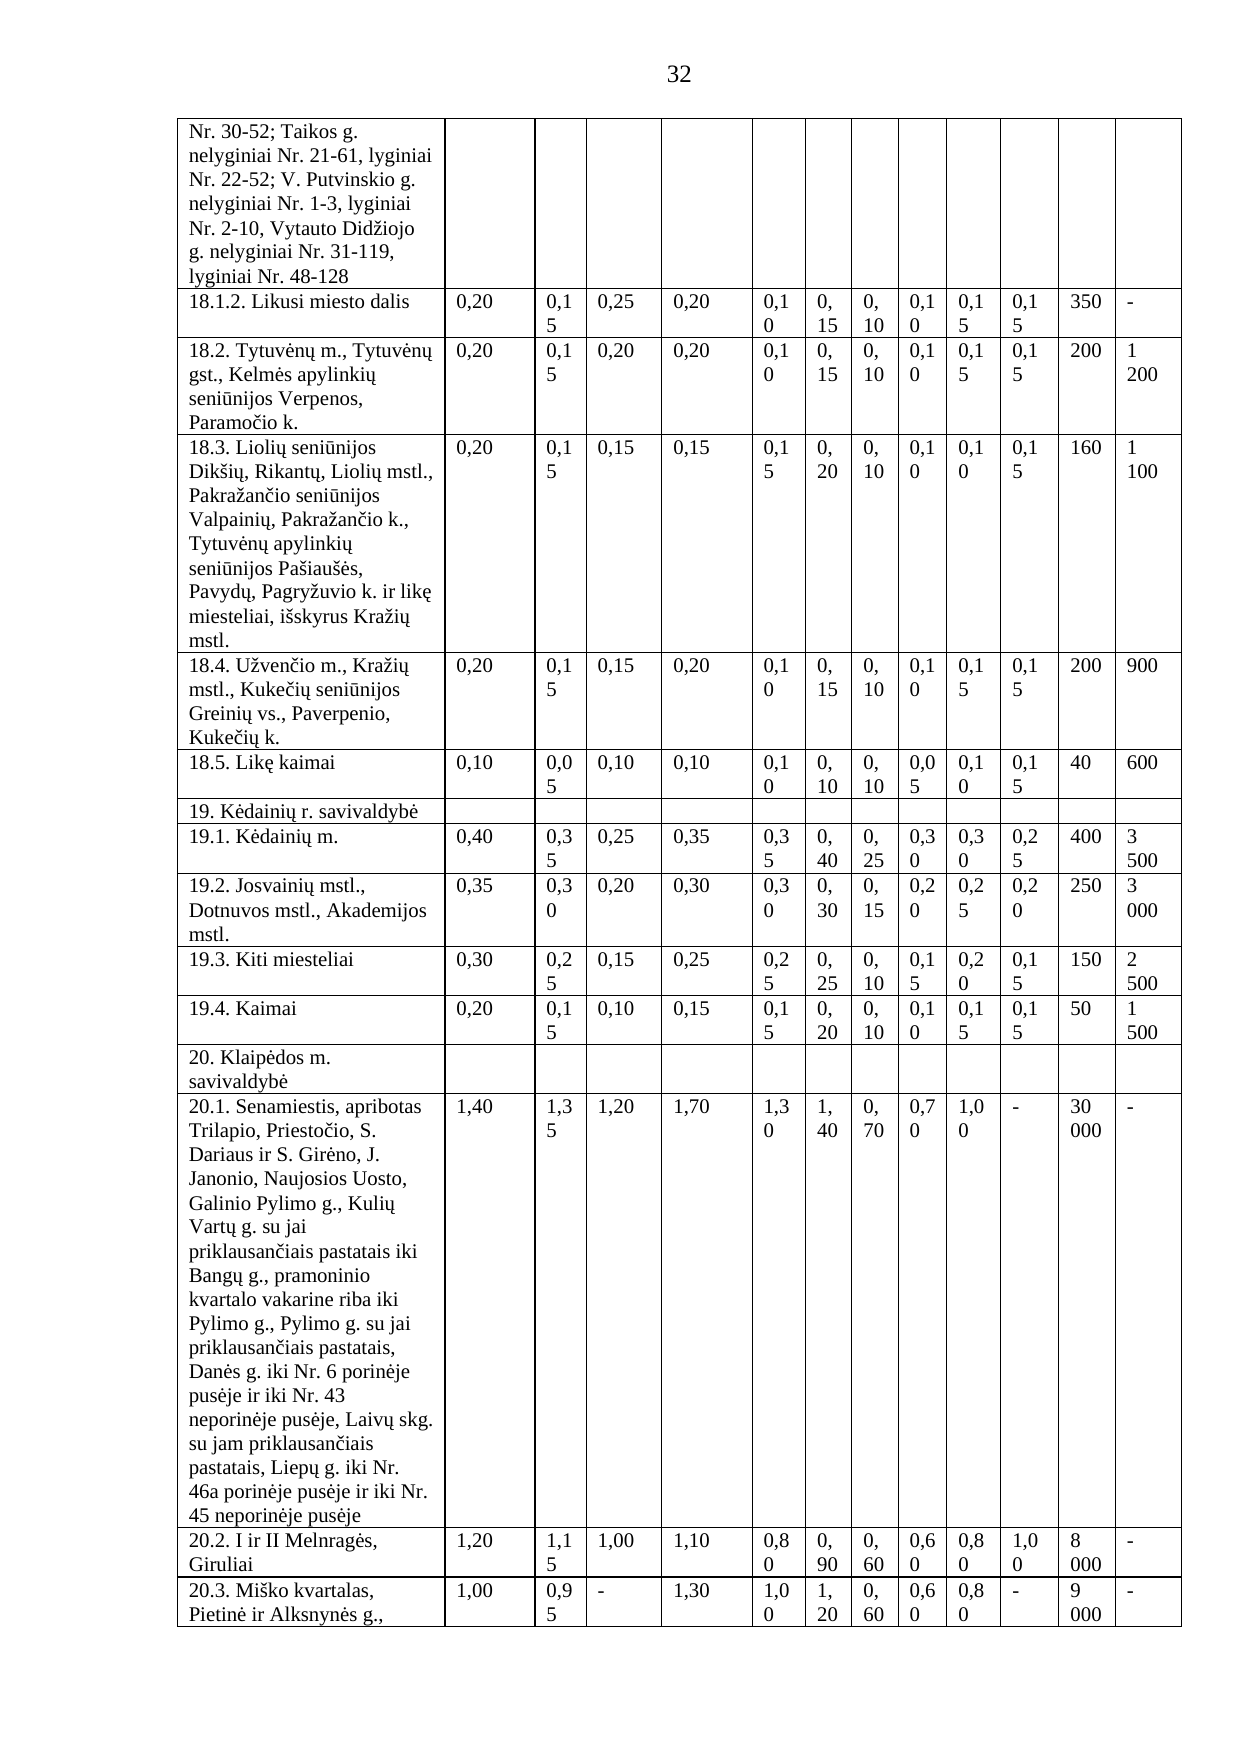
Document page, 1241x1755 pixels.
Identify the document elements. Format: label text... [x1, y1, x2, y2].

table_cell 0,10 [899, 289, 946, 337]
table_cell - [1116, 1528, 1181, 1576]
table_cell [587, 799, 661, 823]
table_cell 0,15 [947, 338, 1000, 434]
table_cell 0,15 [852, 874, 898, 946]
table_cell 19.1. Kėdainių m. [178, 824, 444, 872]
table_cell [446, 799, 534, 823]
table_cell 0,10 [852, 338, 898, 434]
table_cell 2 500 [1116, 947, 1181, 995]
table_cell 0,15 [536, 289, 586, 337]
table_cell 0,15 [947, 996, 1000, 1044]
table_cell 0,10 [899, 653, 946, 749]
table_cell 18.5. Likę kaimai [178, 750, 444, 798]
table_cell 0,70 [899, 1094, 946, 1527]
table_cell 1,15 [536, 1528, 586, 1576]
table_cell 0,15 [947, 289, 1000, 337]
table_cell 0,20 [587, 874, 661, 946]
table_cell 0,70 [852, 1094, 898, 1527]
table_cell 0,40 [806, 824, 851, 872]
table_cell 0,25 [536, 947, 586, 995]
table_cell 40 [1059, 750, 1115, 798]
table_cell 0,10 [587, 750, 661, 798]
table_cell 250 [1059, 874, 1115, 946]
table_cell [947, 1045, 1000, 1093]
table_cell 400 [1059, 824, 1115, 872]
table_cell [446, 119, 534, 288]
table_cell 0,15 [1001, 996, 1058, 1044]
table_cell 0,20 [662, 653, 752, 749]
table_cell [662, 119, 752, 288]
table_cell 0,30 [899, 824, 946, 872]
table_cell [1001, 799, 1058, 823]
table_cell 0,30 [662, 874, 752, 946]
table_cell 0,40 [446, 824, 534, 872]
table_cell 20.2. I ir II Melnragės, Giruliai [178, 1528, 444, 1576]
table_cell 1 200 [1116, 338, 1181, 434]
table_cell 20. Klaipėdos m. savivaldybė [178, 1045, 444, 1093]
table_cell [1059, 1045, 1115, 1093]
table_cell 0,15 [806, 338, 851, 434]
table_cell 0,15 [587, 653, 661, 749]
table_cell 0,30 [446, 947, 534, 995]
table_cell [899, 119, 946, 288]
table_cell - [1116, 289, 1181, 337]
table_cell 18.4. Užvenčio m., Kražių mstl., Kukečių seniūnijos Greinių vs., Paverpenio, Kukečių k. [178, 653, 444, 749]
table_cell 0,15 [1001, 435, 1058, 652]
table_cell 0,15 [753, 435, 805, 652]
table_cell 0,05 [899, 750, 946, 798]
table_cell 0,15 [947, 653, 1000, 749]
table_cell 0,10 [852, 947, 898, 995]
table_cell 0,20 [446, 435, 534, 652]
table_cell 1,10 [662, 1528, 752, 1576]
table_cell 0,20 [947, 947, 1000, 995]
table_cell 18.2. Tytuvėnų m., Tytuvėnų gst., Kelmės apylinkių seniūnijos Verpenos, Paramočio k. [178, 338, 444, 434]
table_cell 0,20 [899, 874, 946, 946]
table_cell [806, 799, 851, 823]
table_cell [536, 1045, 586, 1093]
table_cell 350 [1059, 289, 1115, 337]
table_cell - [1001, 1094, 1058, 1527]
table_cell [1116, 1045, 1181, 1093]
table_cell 1,00 [753, 1578, 805, 1626]
table_cell 0,35 [662, 824, 752, 872]
table_cell 20.3. Miško kvartalas, Pietinė ir Alksnynės g., [178, 1578, 444, 1626]
table_cell 8 000 [1059, 1528, 1115, 1576]
table_cell [899, 799, 946, 823]
table_cell 1 500 [1116, 996, 1181, 1044]
table_cell 0,15 [899, 947, 946, 995]
table_cell 0,20 [806, 435, 851, 652]
table_cell 0,15 [587, 947, 661, 995]
table_cell 0,60 [852, 1528, 898, 1576]
table_cell 0,60 [899, 1578, 946, 1626]
table_cell 0,10 [753, 653, 805, 749]
table_cell 0,25 [852, 824, 898, 872]
table_cell 0,15 [1001, 338, 1058, 434]
table_cell - [1116, 119, 1181, 288]
table_cell 19.3. Kiti miesteliai [178, 947, 444, 995]
table_cell 1,30 [662, 1578, 752, 1626]
table_cell 9 000 [1059, 1578, 1115, 1626]
table_cell [662, 1045, 752, 1093]
table_cell 1,00 [1001, 1528, 1058, 1576]
table_cell - [1116, 1094, 1181, 1527]
table_cell 0,20 [446, 653, 534, 749]
table_cell 0,10 [806, 750, 851, 798]
table_cell 0,35 [446, 874, 534, 946]
table_cell 0,10 [899, 338, 946, 434]
table_cell [899, 1045, 946, 1093]
table_cell 0,10 [852, 289, 898, 337]
table_cell 0,10 [899, 435, 946, 652]
table_cell 0,60 [899, 1528, 946, 1576]
table_cell 0,80 [947, 1578, 1000, 1626]
table_cell [806, 1045, 851, 1093]
table_cell - [587, 1578, 661, 1626]
table_cell 0,20 [806, 996, 851, 1044]
table_cell 0,10 [662, 750, 752, 798]
table_cell [753, 119, 805, 288]
table_cell 0,25 [947, 874, 1000, 946]
table_cell 0,20 [446, 338, 534, 434]
table_cell 0,15 [1001, 947, 1058, 995]
table_cell [1116, 799, 1181, 823]
table_cell 1,00 [947, 1094, 1000, 1527]
table_cell [536, 119, 586, 288]
table_cell 1,30 [753, 1094, 805, 1527]
table_cell [1001, 1045, 1058, 1093]
table_cell 20.1. Senamiestis, apribotas Trilapio, Priestočio, S. Dariaus ir S. Girėno, J. Janonio, Naujosios Uosto, Galinio Pylimo g., Kulių Vartų g. su jai priklausančiais pastatais iki Bangų g., pramoninio kvartalo vakarine riba iki Pylimo g., Pylimo g. su jai priklausančiais pastatais, Danės g. iki Nr. 6 porinėje pusėje ir iki Nr. 43 neporinėje pusėje, Laivų skg. su jam priklausančiais pastatais, Liepų g. iki Nr. 46a porinėje pusėje ir iki Nr. 45 neporinėje pusėje [178, 1094, 444, 1527]
table_cell 0,10 [753, 289, 805, 337]
table_cell 0,80 [947, 1528, 1000, 1576]
table_cell 0,10 [947, 750, 1000, 798]
table_cell 600 [1116, 750, 1181, 798]
table_cell [587, 1045, 661, 1093]
table_cell [662, 799, 752, 823]
table_cell 0,80 [753, 1528, 805, 1576]
table_cell 0,10 [852, 653, 898, 749]
table_cell 0,20 [587, 338, 661, 434]
table_cell 0,15 [806, 289, 851, 337]
table_cell 18.1.2. Likusi miesto dalis [178, 289, 444, 337]
table_cell 1 100 [1116, 435, 1181, 652]
table_cell 0,20 [662, 338, 752, 434]
table_cell 200 [1059, 338, 1115, 434]
table_cell [753, 799, 805, 823]
table_cell [852, 799, 898, 823]
table_cell 0,10 [446, 750, 534, 798]
table_cell 0,20 [446, 996, 534, 1044]
table_cell 0,20 [1001, 874, 1058, 946]
table_cell 0,10 [899, 996, 946, 1044]
table_cell 0,20 [446, 289, 534, 337]
table_cell 0,10 [852, 750, 898, 798]
table_cell 1,70 [662, 1094, 752, 1527]
table_cell 0,20 [662, 289, 752, 337]
table_cell [852, 119, 898, 288]
table_cell 0,30 [753, 874, 805, 946]
table_cell [806, 119, 851, 288]
table_cell 200 [1059, 653, 1115, 749]
table_cell 0,35 [753, 824, 805, 872]
table_cell - [1001, 1578, 1058, 1626]
table_cell 30 000 [1059, 1094, 1115, 1527]
table_cell 0,15 [662, 435, 752, 652]
table_cell 0,25 [806, 947, 851, 995]
table_cell Nr. 30-52; Taikos g. nelyginiai Nr. 21-61, lyginiai Nr. 22-52; V. Putvinskio g. nelyginiai Nr. 1-3, lyginiai Nr. 2-10, Vytauto Didžiojo g. nelyginiai Nr. 31-119, lyginiai Nr. 48-128 [178, 119, 444, 288]
table_cell [536, 799, 586, 823]
table_cell [587, 119, 661, 288]
table_cell [753, 1045, 805, 1093]
table_cell 0,10 [852, 996, 898, 1044]
table_cell 0,10 [753, 338, 805, 434]
table_cell 0,35 [536, 824, 586, 872]
table_cell 0,15 [1001, 653, 1058, 749]
table_cell 160 [1059, 435, 1115, 652]
table_cell 0,30 [806, 874, 851, 946]
table_cell 1,40 [446, 1094, 534, 1527]
table_cell 0,25 [753, 947, 805, 995]
table_cell 3 500 [1116, 824, 1181, 872]
table_cell 19.2. Josvainių mstl., Dotnuvos mstl., Akademijos mstl. [178, 874, 444, 946]
table_cell 0,10 [852, 435, 898, 652]
table_cell 50 [1059, 996, 1115, 1044]
table_cell 0,25 [587, 289, 661, 337]
table_cell [947, 119, 1000, 288]
table_cell 900 [1116, 653, 1181, 749]
table_cell 3 000 [1116, 874, 1181, 946]
table_cell - [1001, 119, 1058, 288]
table_cell 0,95 [536, 1578, 586, 1626]
table_cell 0,30 [947, 824, 1000, 872]
table_cell 1,20 [446, 1528, 534, 1576]
table_cell 0,15 [753, 996, 805, 1044]
table_cell 0,25 [1001, 824, 1058, 872]
table_cell 1,00 [446, 1578, 534, 1626]
table_cell 18.3. Liolių seniūnijos Dikšių, Rikantų, Liolių mstl., Pakražančio seniūnijos Valpainių, Pakražančio k., Tytuvėnų apylinkių seniūnijos Pašiaušės, Pavydų, Pagryžuvio k. ir likę miesteliai, išskyrus Kražių mstl. [178, 435, 444, 652]
table_cell 0,15 [536, 435, 586, 652]
table_cell 0,10 [587, 996, 661, 1044]
table_cell 0,15 [806, 653, 851, 749]
table_cell 1,40 [806, 1094, 851, 1527]
table_cell 1,20 [587, 1094, 661, 1527]
table_cell 0,30 [536, 874, 586, 946]
table_cell 0,25 [662, 947, 752, 995]
table_cell [852, 1045, 898, 1093]
table_cell 0,15 [536, 653, 586, 749]
table_cell 1,00 [587, 1528, 661, 1576]
table_cell 0,05 [536, 750, 586, 798]
table_cell 0,15 [536, 996, 586, 1044]
table_cell 0,15 [536, 338, 586, 434]
table_cell 1,35 [536, 1094, 586, 1527]
table_cell [1059, 119, 1115, 288]
table_cell 150 [1059, 947, 1115, 995]
table_cell 0,60 [852, 1578, 898, 1626]
table_cell 0,15 [587, 435, 661, 652]
table_cell 0,15 [1001, 750, 1058, 798]
table_cell 0,15 [662, 996, 752, 1044]
table_cell [947, 799, 1000, 823]
table_cell 0,10 [947, 435, 1000, 652]
table_cell 19. Kėdainių r. savivaldybė [178, 799, 444, 823]
table_cell 1,20 [806, 1578, 851, 1626]
table_cell - [1116, 1578, 1181, 1626]
table_cell 0,25 [587, 824, 661, 872]
table_cell 0,15 [1001, 289, 1058, 337]
table_cell [446, 1045, 534, 1093]
table_cell [1059, 799, 1115, 823]
table_cell 0,10 [753, 750, 805, 798]
table_cell 0,90 [806, 1528, 851, 1576]
table_cell 19.4. Kaimai [178, 996, 444, 1044]
